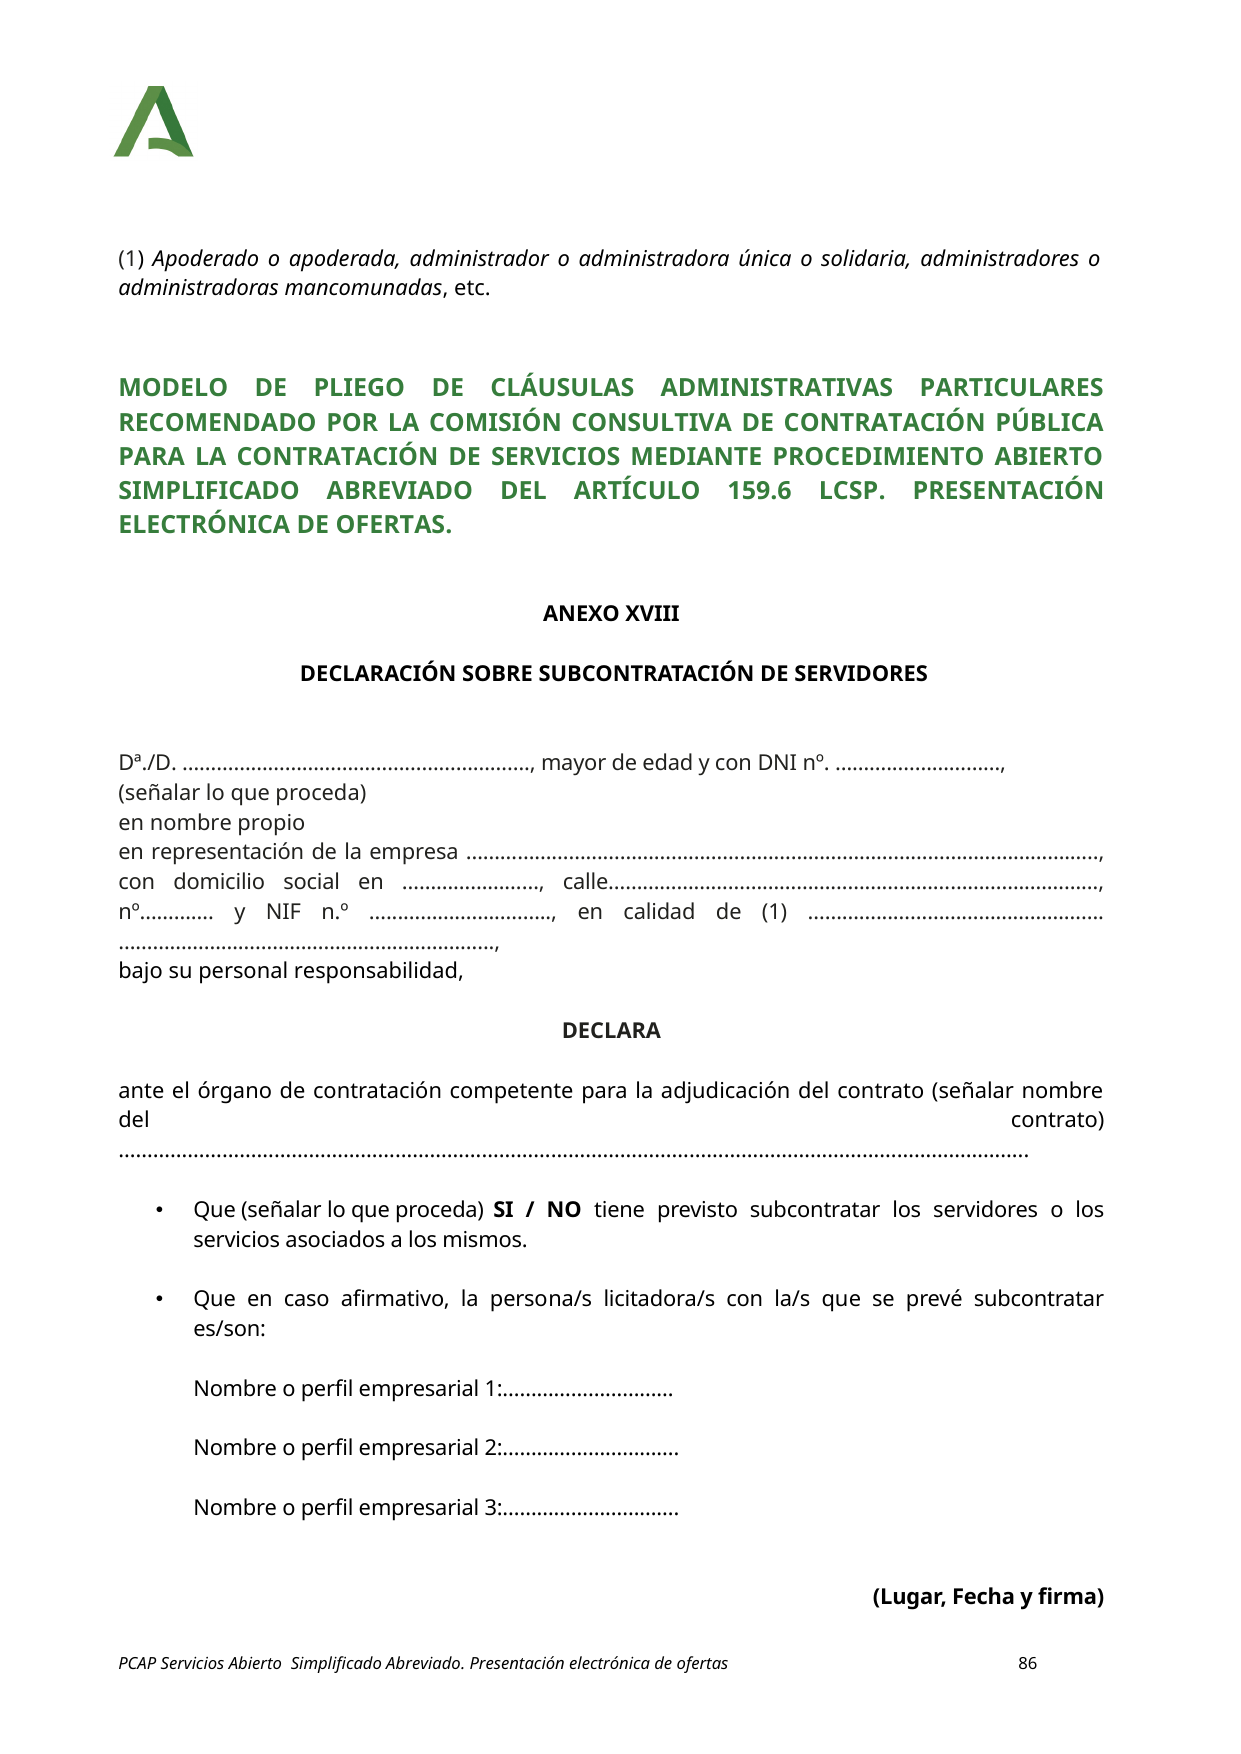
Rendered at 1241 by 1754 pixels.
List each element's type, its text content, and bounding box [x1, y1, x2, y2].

text (1) Apoderado o apoderada, administrador o administradora única o solidaria, administradores o administradoras mancomunadas, etc. [118, 242, 1104, 302]
list Que (señalar lo que proceda) SI / NO tiene previsto subcontratar los servidores o los servicios asociados a los mismos. [156, 1194, 1104, 1253]
text Dª./D. ……………………………………………………., mayor de edad y con DNI nº. ………..………………, [118, 747, 1104, 777]
text bajo su personal responsabilidad, [118, 956, 1104, 985]
text en nombre propio [118, 807, 1104, 836]
text ante el órgano de contratación competente para la adjudicación del contrato (señalar nombre del contrato) ………………………………………………………………………………………………………………………………………….. [118, 1075, 1104, 1164]
text ANEXO XVIII [118, 598, 1104, 628]
text MODELO DE PLIEGO DE CLÁUSULAS ADMINISTRATIVAS PARTICULARES RECOMENDADO POR LA COMISIÓN CONSULTIVA DE CONTRATACIÓN PÚBLICA PARA LA CONTRATACIÓN DE SERVICIOS MEDIANTE PROCEDIMIENTO ABIERTO SIMPLIFICADO ABREVIADO DEL ARTÍCULO 159.6 LCSP. PRESENTACIÓN ELECTRÓNICA DE OFERTAS. [118, 370, 1104, 540]
list Nombre o perfil empresarial 3:…………………………. [156, 1492, 1104, 1522]
text (señalar lo que proceda) [118, 777, 1104, 807]
list Nombre o perfil empresarial 1:………………………… [156, 1373, 1104, 1402]
text DECLARA [118, 1015, 1104, 1045]
list Nombre o perfil empresarial 2:…………………………. [156, 1432, 1104, 1462]
list Que en caso afirmativo, la persona/s licitadora/s con la/s que se prevé subcontratar es/son: [156, 1283, 1104, 1343]
picture [109, 81, 198, 161]
text en representación de la empresa …………………………………………………………………………………………….….., con domicilio social en ……………………, calle………………………………………………………………..…………, nº…………. y NIF n.º …...……………...…….., en calidad de (1) …………...……………………………....………………………………………………………..., [118, 836, 1104, 956]
text DECLARACIÓN SOBRE SUBCONTRATACIÓN DE SERVIDORES [118, 658, 1104, 687]
text (Lugar, Fecha y firma) [118, 1581, 1104, 1611]
